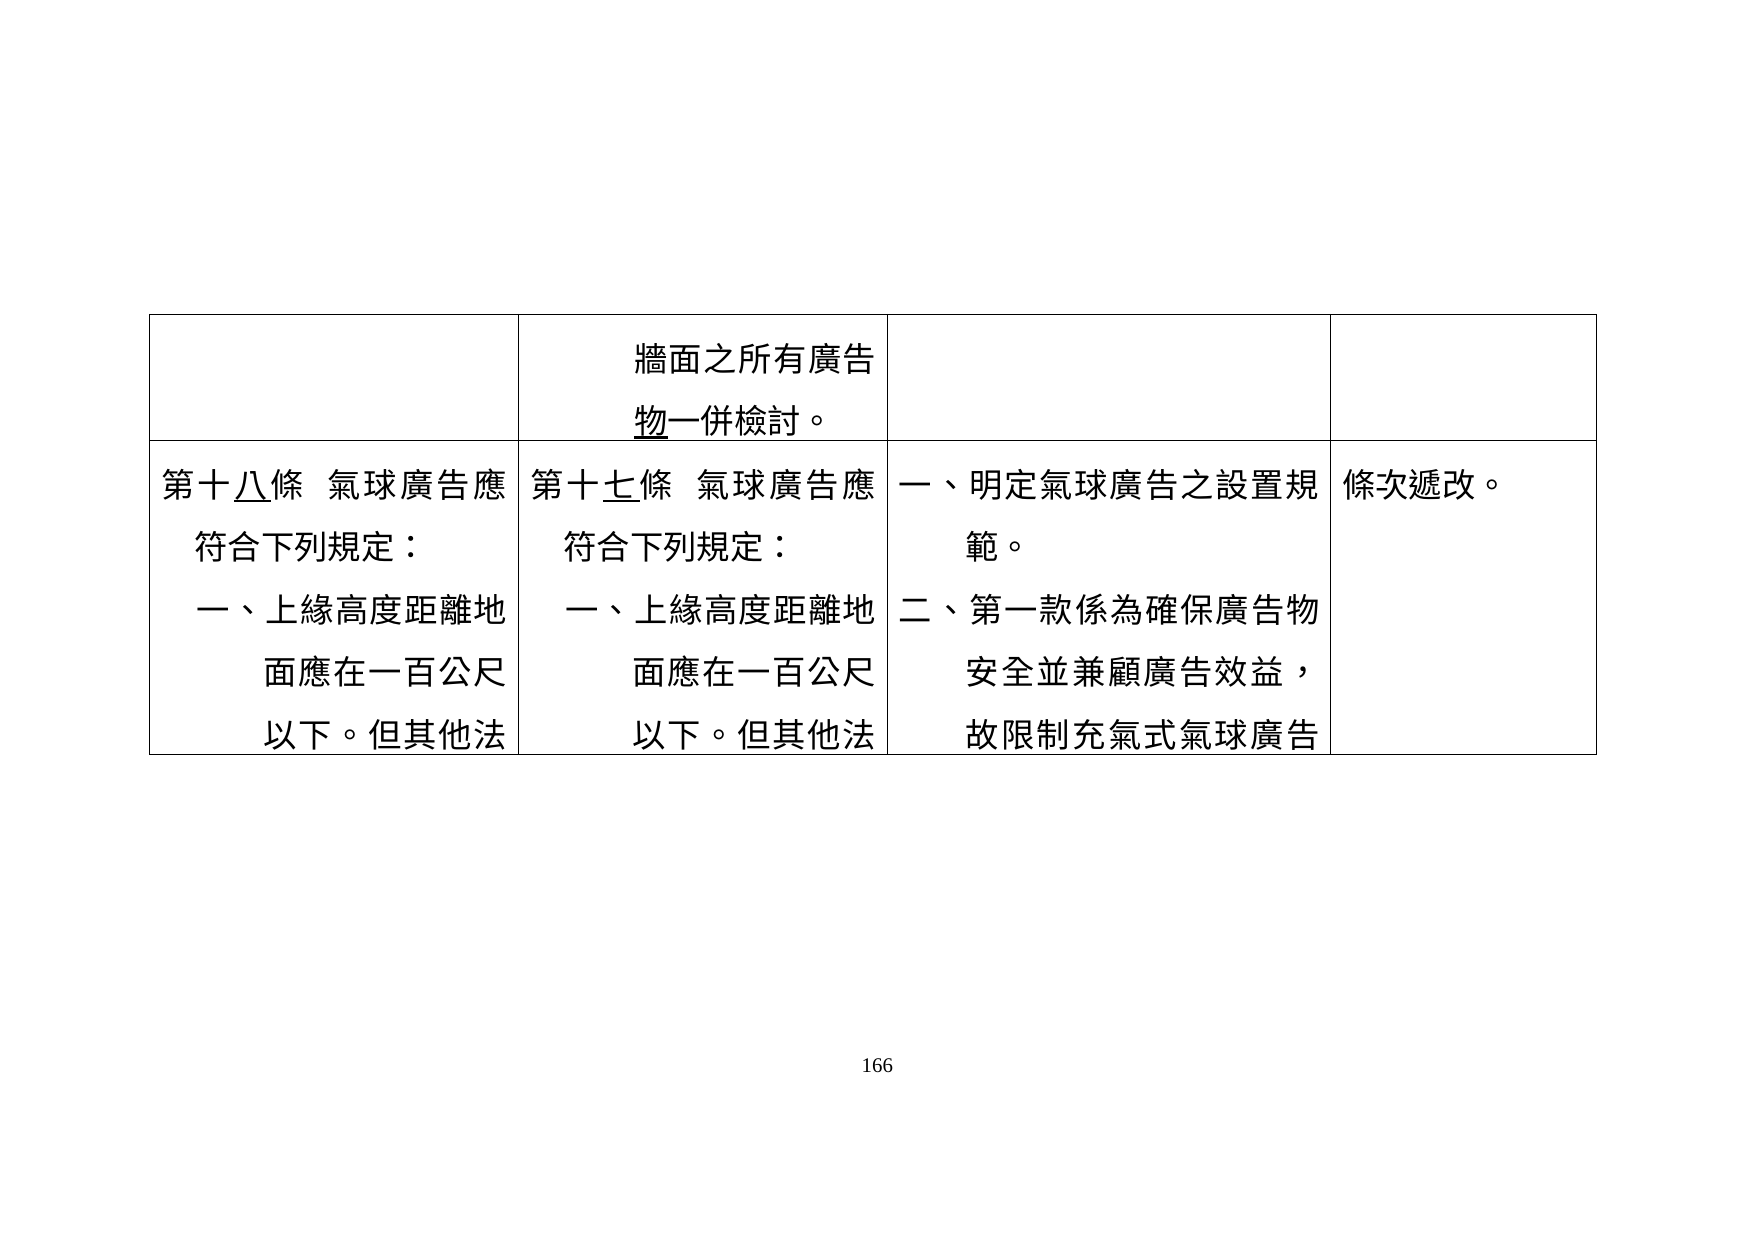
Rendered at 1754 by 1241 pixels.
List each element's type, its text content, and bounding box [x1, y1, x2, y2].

table_cell [150, 315, 518, 440]
table_cell [888, 315, 1330, 440]
table_cell [1331, 315, 1596, 440]
table_cell 第十七條 氣球廣告應符合下列規定： 一、上緣高度距離地面應在一百公尺以下。但其他法 [519, 441, 887, 753]
table_cell 牆面之所有廣告物一併檢討。 [519, 315, 887, 440]
table_cell 第十八條 氣球廣告應符合下列規定： 一、上緣高度距離地面應在一百公尺以下。但其他法 [150, 441, 518, 753]
table_cell 條次遞改。 [1331, 441, 1596, 753]
table_cell 一、明定氣球廣告之設置規範。 二、第一款係為確保廣告物安全並兼顧廣告效益，故限制充氣式氣球廣告 [888, 441, 1330, 753]
